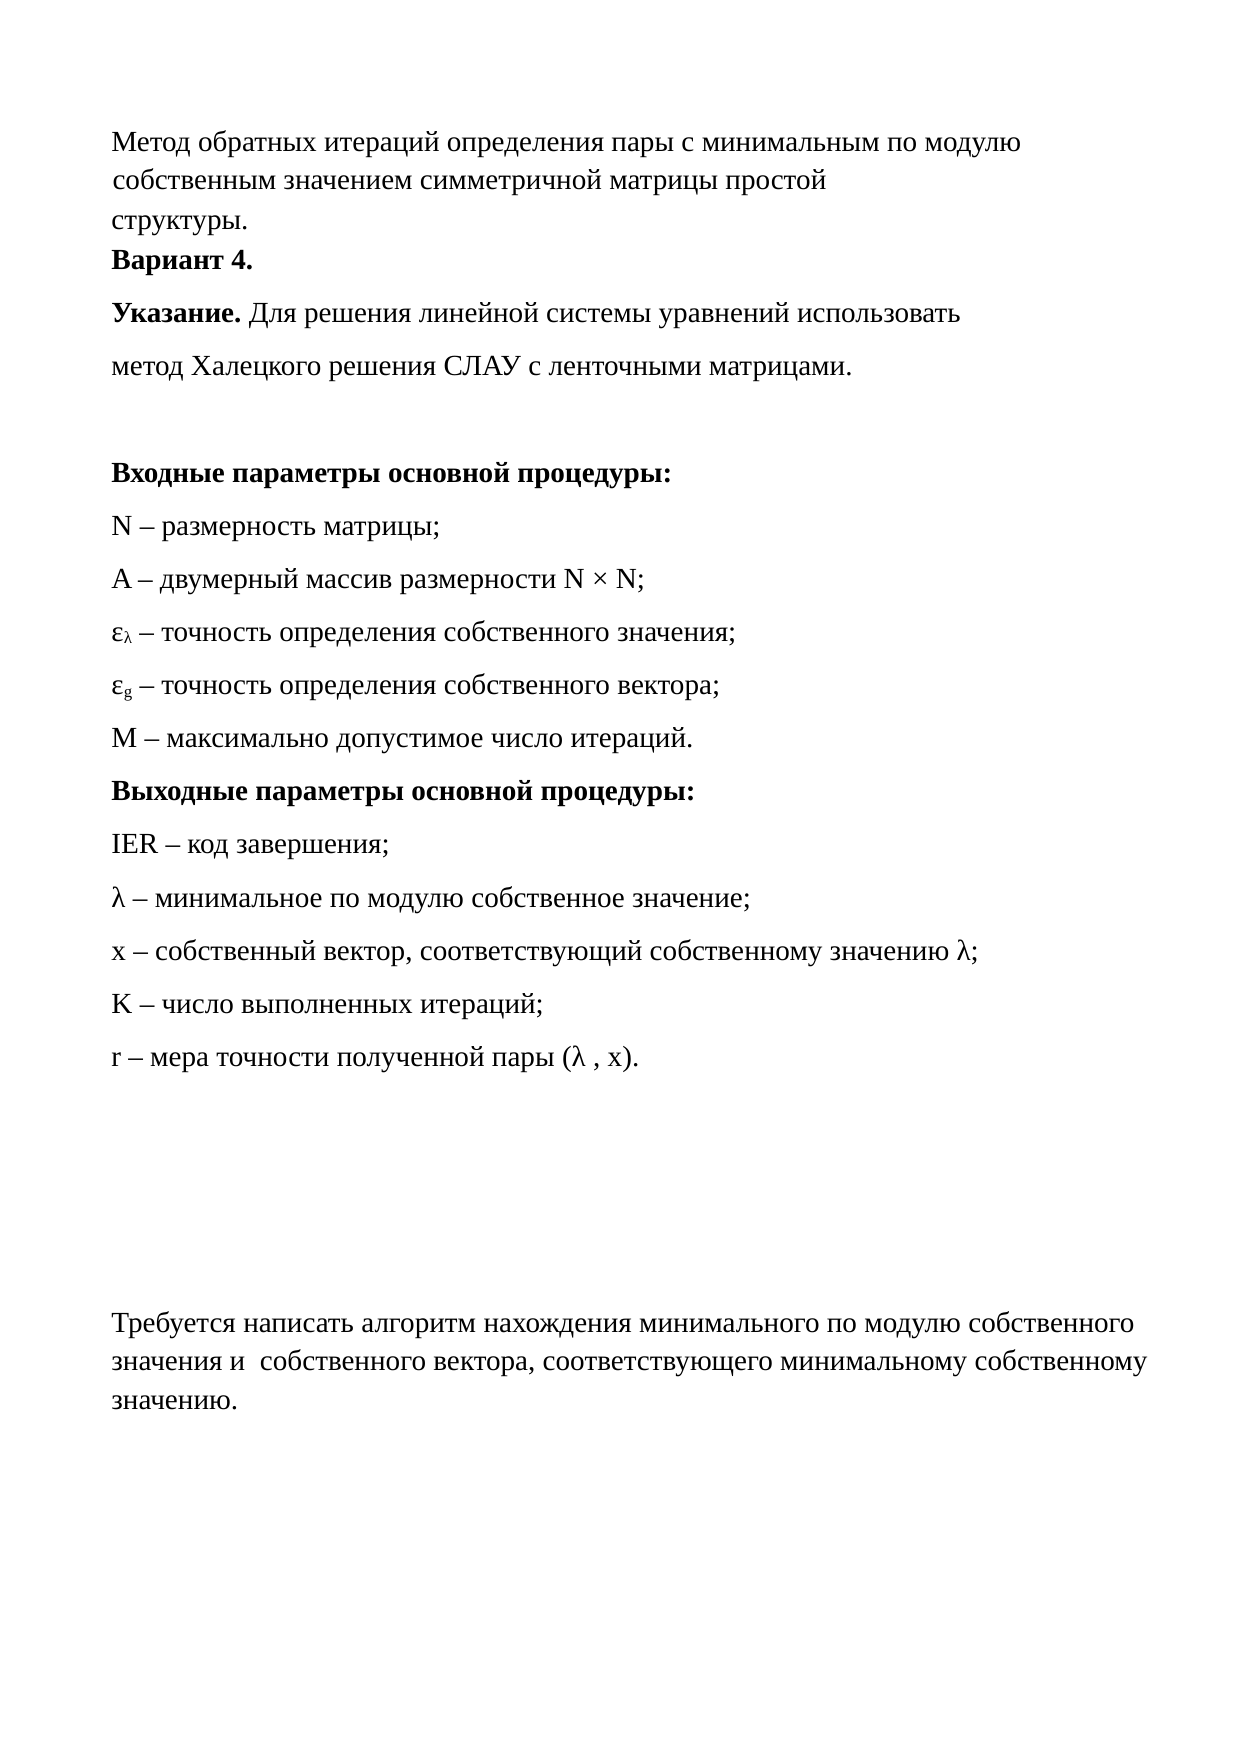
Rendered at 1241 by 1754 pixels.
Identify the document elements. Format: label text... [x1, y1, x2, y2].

text εg – точность определения собственного вектора; [111, 667, 1151, 701]
text A – двумерный массив размерности N × N; [111, 561, 1151, 594]
text IER – код завершения; [111, 827, 1151, 860]
text Выходные параметры основной процедуры: [111, 773, 1151, 807]
text λ – минимальное по модулю собственное значение; [111, 880, 1151, 913]
text N – размерность матрицы; [111, 508, 1151, 541]
text структуры. [111, 202, 1105, 236]
text Указание. Для решения линейной системы уравнений использовать [111, 295, 1151, 329]
text M – максимально допустимое число итераций. [111, 720, 1151, 754]
text Вариант 4. [111, 242, 1151, 276]
text Требуется написать алгоритм нахождения минимального по модулю собственного значения и собственного вектора, соответствующего минимальному собственному значению. [111, 1305, 1151, 1415]
text x – собственный вектор, соответствующий собственному значению λ; [111, 933, 1151, 966]
text Метод обратных итераций определения пары с минимальным по модулю собственным значением симметричной матрицы простой [111, 124, 1105, 196]
text метод Халецкого решения СЛАУ с ленточными матрицами. [111, 348, 1151, 382]
text K – число выполненных итераций; [111, 986, 1151, 1019]
text r – мера точности полученной пары (λ , x). [111, 1039, 1151, 1073]
text Входные параметры основной процедуры: [111, 455, 1151, 488]
text ελ – точность определения собственного значения; [111, 614, 1151, 648]
